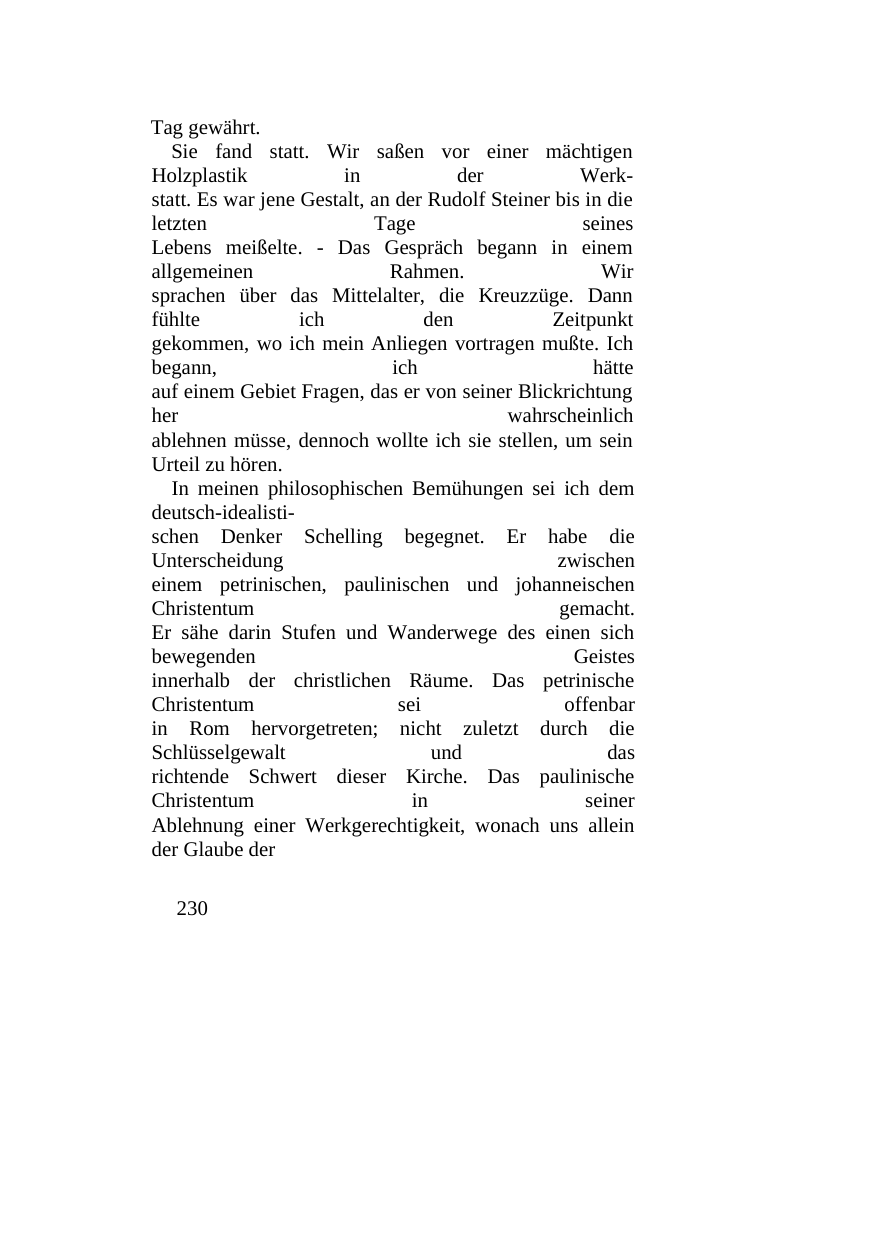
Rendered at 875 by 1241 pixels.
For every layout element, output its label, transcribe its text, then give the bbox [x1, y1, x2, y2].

text In meinen philosophischen Bemühungen sei ich dem deutsch-idealisti- schen Denker Schelling begegnet. Er habe die Unterscheidung zwischen einem petrinischen, paulinischen und johanneischen Christentum gemacht. Er sähe darin Stufen und Wanderwege des einen sich bewegenden Geistes innerhalb der christlichen Räume. Das petrinische Christentum sei offenbar in Rom hervorgetreten; nicht zuletzt durch die Schlüsselgewalt und das richtende Schwert dieser Kirche. Das paulinische Christentum in seiner Ablehnung einer Werkgerechtigkeit, wonach uns allein der Glaube der [151, 476, 635, 861]
text Sie fand statt. Wir saßen vor einer mächtigen Holzplastik in der Werk- statt. Es war jene Gestalt, an der Rudolf Steiner bis in die letzten Tage seines Lebens meißelte. - Das Gespräch begann in einem allgemeinen Rahmen. Wir sprachen über das Mittelalter, die Kreuzzüge. Dann fühlte ich den Zeitpunkt gekommen, wo ich mein Anliegen vortragen mußte. Ich begann, ich hätte auf einem Gebiet Fragen, das er von seiner Blickrichtung her wahrscheinlich ablehnen müsse, dennoch wollte ich sie stellen, um sein Urteil zu hören. [151, 139, 633, 476]
text 230 [176, 896, 635, 920]
text Tag gewährt. [151, 115, 633, 139]
